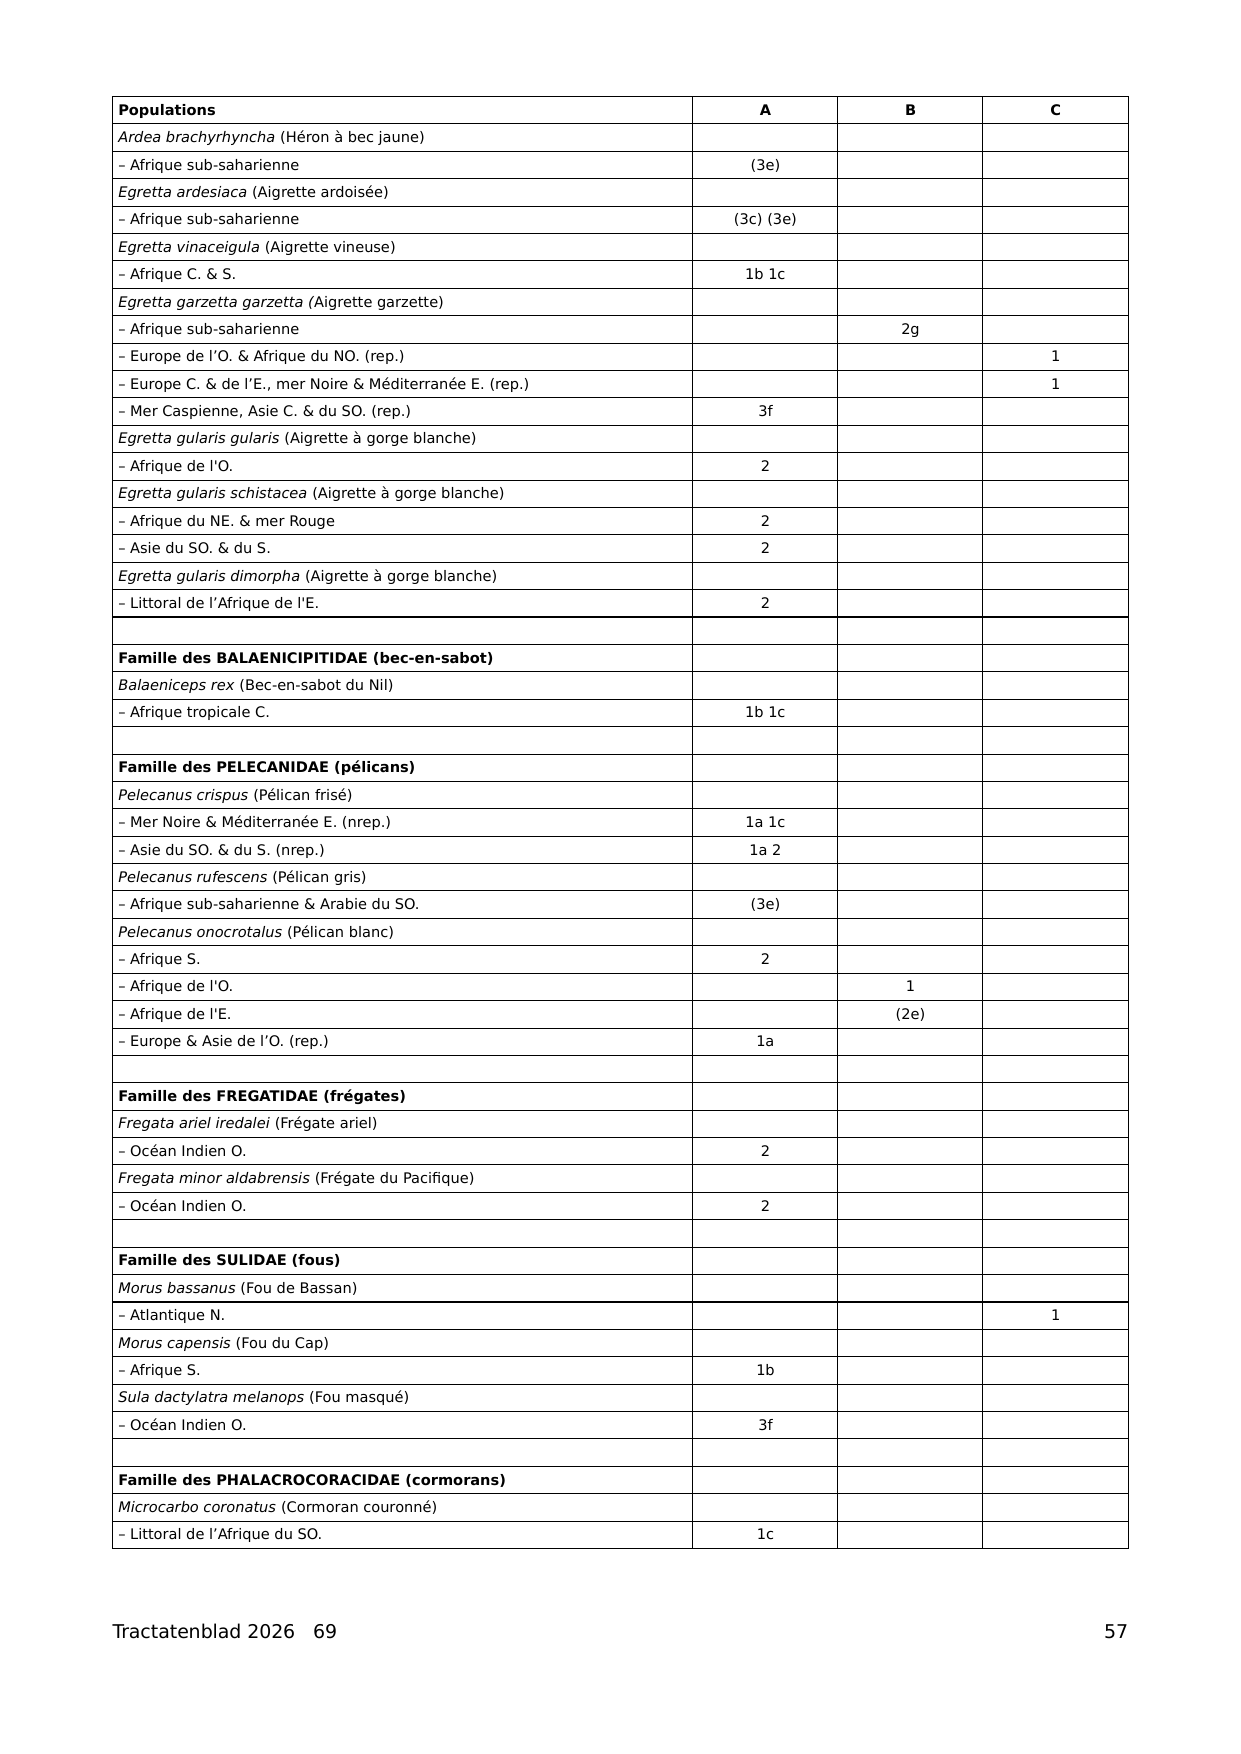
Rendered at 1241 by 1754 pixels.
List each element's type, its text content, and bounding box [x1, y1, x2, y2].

table_cell [983, 261, 1128, 288]
table_cell – Afrique S. [113, 946, 692, 973]
table_cell Pelecanus onocrotalus (Pélican blanc) [113, 919, 692, 945]
table_cell Egretta vinaceigula (Aigrette vineuse) [113, 234, 692, 260]
table_cell [983, 1138, 1128, 1164]
table_cell [838, 919, 982, 945]
table_cell [693, 1439, 837, 1466]
table_cell [838, 782, 982, 808]
table_cell Famille des PHALACROCORACIDAE (cormorans) [113, 1467, 692, 1493]
table_cell [983, 672, 1128, 699]
table_cell 1c [693, 1522, 837, 1548]
table_cell Famille des SULIDAE (fous) [113, 1248, 692, 1274]
table_cell [983, 316, 1128, 342]
table_cell [983, 590, 1128, 616]
table_header C [983, 97, 1128, 123]
table_cell – Asie du SO. & du S. [113, 535, 692, 562]
table_cell – Afrique sub-saharienne [113, 152, 692, 178]
table_cell [838, 1467, 982, 1493]
table_cell (3c) (3e) [693, 207, 837, 233]
table_cell [693, 1056, 837, 1082]
table_cell [838, 207, 982, 233]
table_cell [983, 289, 1128, 315]
table_cell [983, 234, 1128, 260]
table_cell Fregata minor aldabrensis (Frégate du Pacifique) [113, 1165, 692, 1192]
table_cell [838, 508, 982, 534]
table_cell [693, 1385, 837, 1411]
table_cell [693, 618, 837, 644]
table_cell Egretta ardesiaca (Aigrette ardoisée) [113, 179, 692, 206]
table_header A [693, 97, 837, 123]
table_cell 3f [693, 398, 837, 425]
table_cell [838, 1220, 982, 1247]
table_cell [693, 1220, 837, 1247]
table_cell [838, 1357, 982, 1383]
table_cell [838, 864, 982, 890]
table_cell – Afrique de l'O. [113, 453, 692, 479]
table_cell (3e) [693, 891, 837, 918]
table_cell Sula dactylatra melanops (Fou masqué) [113, 1385, 692, 1411]
table_cell [983, 837, 1128, 863]
table_cell [983, 727, 1128, 753]
table_cell [693, 1467, 837, 1493]
table_cell [838, 289, 982, 315]
table_cell – Afrique sub-saharienne [113, 207, 692, 233]
table_cell 2 [693, 946, 837, 973]
table_cell – Afrique C. & S. [113, 261, 692, 288]
table_cell 2 [693, 1138, 837, 1164]
table_cell – Europe de l’O. & Afrique du NO. (rep.) [113, 344, 692, 370]
table_cell [838, 1439, 982, 1466]
table_cell [838, 755, 982, 781]
table_cell – Afrique tropicale C. [113, 700, 692, 726]
table_cell [983, 1165, 1128, 1192]
table_cell [983, 645, 1128, 671]
table_cell Famille des PELECANIDAE (pélicans) [113, 755, 692, 781]
table_cell [983, 1083, 1128, 1109]
table_cell [983, 782, 1128, 808]
table_cell – Littoral de l’Afrique de l'E. [113, 590, 692, 616]
table_cell [838, 590, 982, 616]
table_cell 2g [838, 316, 982, 342]
table_cell [983, 124, 1128, 151]
table_cell [838, 946, 982, 973]
table_cell – Europe C. & de l’E., mer Noire & Méditerranée E. (rep.) [113, 371, 692, 397]
table_cell [838, 809, 982, 836]
table_cell [838, 672, 982, 699]
table_cell [983, 1056, 1128, 1082]
table_cell [693, 124, 837, 151]
table_cell [983, 1193, 1128, 1219]
table_cell [983, 453, 1128, 479]
table_cell [838, 453, 982, 479]
table_cell [693, 371, 837, 397]
table_cell [693, 1111, 837, 1137]
table_cell [838, 727, 982, 753]
table_cell [838, 1029, 982, 1055]
table_cell – Océan Indien O. [113, 1193, 692, 1219]
table_cell Egretta gularis schistacea (Aigrette à gorge blanche) [113, 481, 692, 507]
table_cell [838, 261, 982, 288]
table_cell [983, 1001, 1128, 1027]
table_cell – Afrique S. [113, 1357, 692, 1383]
table_cell [983, 1220, 1128, 1247]
table_cell [838, 1111, 982, 1137]
table_cell [693, 481, 837, 507]
table_cell [983, 1111, 1128, 1137]
table_cell [838, 426, 982, 452]
table_cell [693, 1248, 837, 1274]
table_cell 2 [693, 535, 837, 562]
table_cell [983, 481, 1128, 507]
table_cell Fregata ariel iredalei (Frégate ariel) [113, 1111, 692, 1137]
table_cell [983, 1439, 1128, 1466]
table_cell 2 [693, 1193, 837, 1219]
table_cell Egretta gularis dimorpha (Aigrette à gorge blanche) [113, 563, 692, 589]
table_cell [983, 398, 1128, 425]
table_cell [838, 371, 982, 397]
table_cell (2e) [838, 1001, 982, 1027]
table_cell – Afrique de l'O. [113, 974, 692, 1000]
table_cell 2 [693, 453, 837, 479]
table_cell [838, 891, 982, 918]
table_cell [693, 645, 837, 671]
table_cell 1a 2 [693, 837, 837, 863]
table_cell [693, 426, 837, 452]
table_cell [838, 1275, 982, 1301]
table_cell [838, 1165, 982, 1192]
table_cell [983, 919, 1128, 945]
table_cell 1b 1c [693, 700, 837, 726]
table_cell [983, 1522, 1128, 1548]
table_cell Egretta gularis gularis (Aigrette à gorge blanche) [113, 426, 692, 452]
table_cell [838, 1385, 982, 1411]
table_cell [838, 1412, 982, 1438]
table_cell [838, 481, 982, 507]
table_cell 1b [693, 1357, 837, 1383]
table_cell [838, 563, 982, 589]
table_cell Pelecanus crispus (Pélican frisé) [113, 782, 692, 808]
table_cell Egretta garzetta garzetta (Aigrette garzette) [113, 289, 692, 315]
table_cell [838, 1494, 982, 1521]
table_cell Microcarbo coronatus (Cormoran couronné) [113, 1494, 692, 1521]
table_cell [693, 727, 837, 753]
table_cell (3e) [693, 152, 837, 178]
table_cell [983, 1330, 1128, 1356]
table_cell 1 [838, 974, 982, 1000]
table_cell [983, 1412, 1128, 1438]
table_cell 2 [693, 590, 837, 616]
table_cell Morus bassanus (Fou de Bassan) [113, 1275, 692, 1301]
table_cell [838, 234, 982, 260]
table_cell [838, 398, 982, 425]
table_cell [983, 563, 1128, 589]
table_cell Famille des FREGATIDAE (frégates) [113, 1083, 692, 1109]
table_cell Balaeniceps rex (Bec-en-sabot du Nil) [113, 672, 692, 699]
table_cell [113, 618, 692, 644]
table_cell 1 [983, 344, 1128, 370]
table_cell [983, 618, 1128, 644]
table_cell Morus capensis (Fou du Cap) [113, 1330, 692, 1356]
table_cell – Afrique sub-saharienne [113, 316, 692, 342]
table_cell 1a 1c [693, 809, 837, 836]
table_cell [983, 700, 1128, 726]
table_cell 2 [693, 508, 837, 534]
table_cell [693, 1330, 837, 1356]
table_cell [983, 508, 1128, 534]
table_cell – Littoral de l’Afrique du SO. [113, 1522, 692, 1548]
table_cell – Mer Caspienne, Asie C. & du SO. (rep.) [113, 398, 692, 425]
table_cell [113, 727, 692, 753]
table_cell [838, 1330, 982, 1356]
table_cell [693, 864, 837, 890]
table_cell [838, 1248, 982, 1274]
table_cell – Europe & Asie de l’O. (rep.) [113, 1029, 692, 1055]
table_cell – Afrique de l'E. [113, 1001, 692, 1027]
table_cell [838, 1138, 982, 1164]
table_cell 1 [983, 1303, 1128, 1329]
table_cell [838, 837, 982, 863]
table_cell [838, 179, 982, 206]
table_cell [983, 1275, 1128, 1301]
table_cell [838, 152, 982, 178]
table_cell [693, 234, 837, 260]
table_cell [693, 316, 837, 342]
table_cell [983, 755, 1128, 781]
table_cell [983, 864, 1128, 890]
table_cell [693, 179, 837, 206]
table_cell – Asie du SO. & du S. (nrep.) [113, 837, 692, 863]
table_cell [693, 1165, 837, 1192]
table_cell – Afrique sub-saharienne & Arabie du SO. [113, 891, 692, 918]
table_cell [838, 1193, 982, 1219]
table_cell [113, 1439, 692, 1466]
table_cell 1 [983, 371, 1128, 397]
table_cell [693, 1303, 837, 1329]
table_header B [838, 97, 982, 123]
table_cell [838, 645, 982, 671]
table_cell 1a [693, 1029, 837, 1055]
table_cell [983, 974, 1128, 1000]
table_cell [983, 152, 1128, 178]
table_cell [983, 1357, 1128, 1383]
table_cell [693, 782, 837, 808]
table_cell [838, 1522, 982, 1548]
table_cell Famille des BALAENICIPITIDAE (bec-en-sabot) [113, 645, 692, 671]
table_cell [693, 1083, 837, 1109]
table_cell [983, 891, 1128, 918]
table_cell [983, 1029, 1128, 1055]
table_cell [838, 1056, 982, 1082]
table_cell [983, 179, 1128, 206]
table_cell [838, 535, 982, 562]
table_cell [693, 1494, 837, 1521]
table_cell [983, 946, 1128, 973]
table_cell [693, 672, 837, 699]
table_cell [693, 344, 837, 370]
table_cell [983, 1385, 1128, 1411]
table_cell [693, 919, 837, 945]
table_cell Ardea brachyrhyncha (Héron à bec jaune) [113, 124, 692, 151]
table_cell [838, 124, 982, 151]
table_cell [113, 1056, 692, 1082]
table_cell – Océan Indien O. [113, 1412, 692, 1438]
table_cell [838, 700, 982, 726]
table_cell 3f [693, 1412, 837, 1438]
table_cell [983, 1248, 1128, 1274]
table_cell [693, 974, 837, 1000]
table_cell [983, 1494, 1128, 1521]
table_header Populations [113, 97, 692, 123]
table_cell [838, 618, 982, 644]
table_cell [838, 344, 982, 370]
table_cell [693, 1275, 837, 1301]
table_cell [838, 1303, 982, 1329]
table_cell [693, 563, 837, 589]
table_cell Pelecanus rufescens (Pélican gris) [113, 864, 692, 890]
table_cell [983, 426, 1128, 452]
table_cell [693, 1001, 837, 1027]
table_cell [983, 207, 1128, 233]
table_cell – Afrique du NE. & mer Rouge [113, 508, 692, 534]
table_cell [983, 809, 1128, 836]
table_cell [983, 1467, 1128, 1493]
table_cell [693, 289, 837, 315]
table_cell – Atlantique N. [113, 1303, 692, 1329]
table_cell [838, 1083, 982, 1109]
table_cell 1b 1c [693, 261, 837, 288]
table_cell [113, 1220, 692, 1247]
table_cell [983, 535, 1128, 562]
table_cell – Océan Indien O. [113, 1138, 692, 1164]
table_cell – Mer Noire & Méditerranée E. (nrep.) [113, 809, 692, 836]
table_cell [693, 755, 837, 781]
